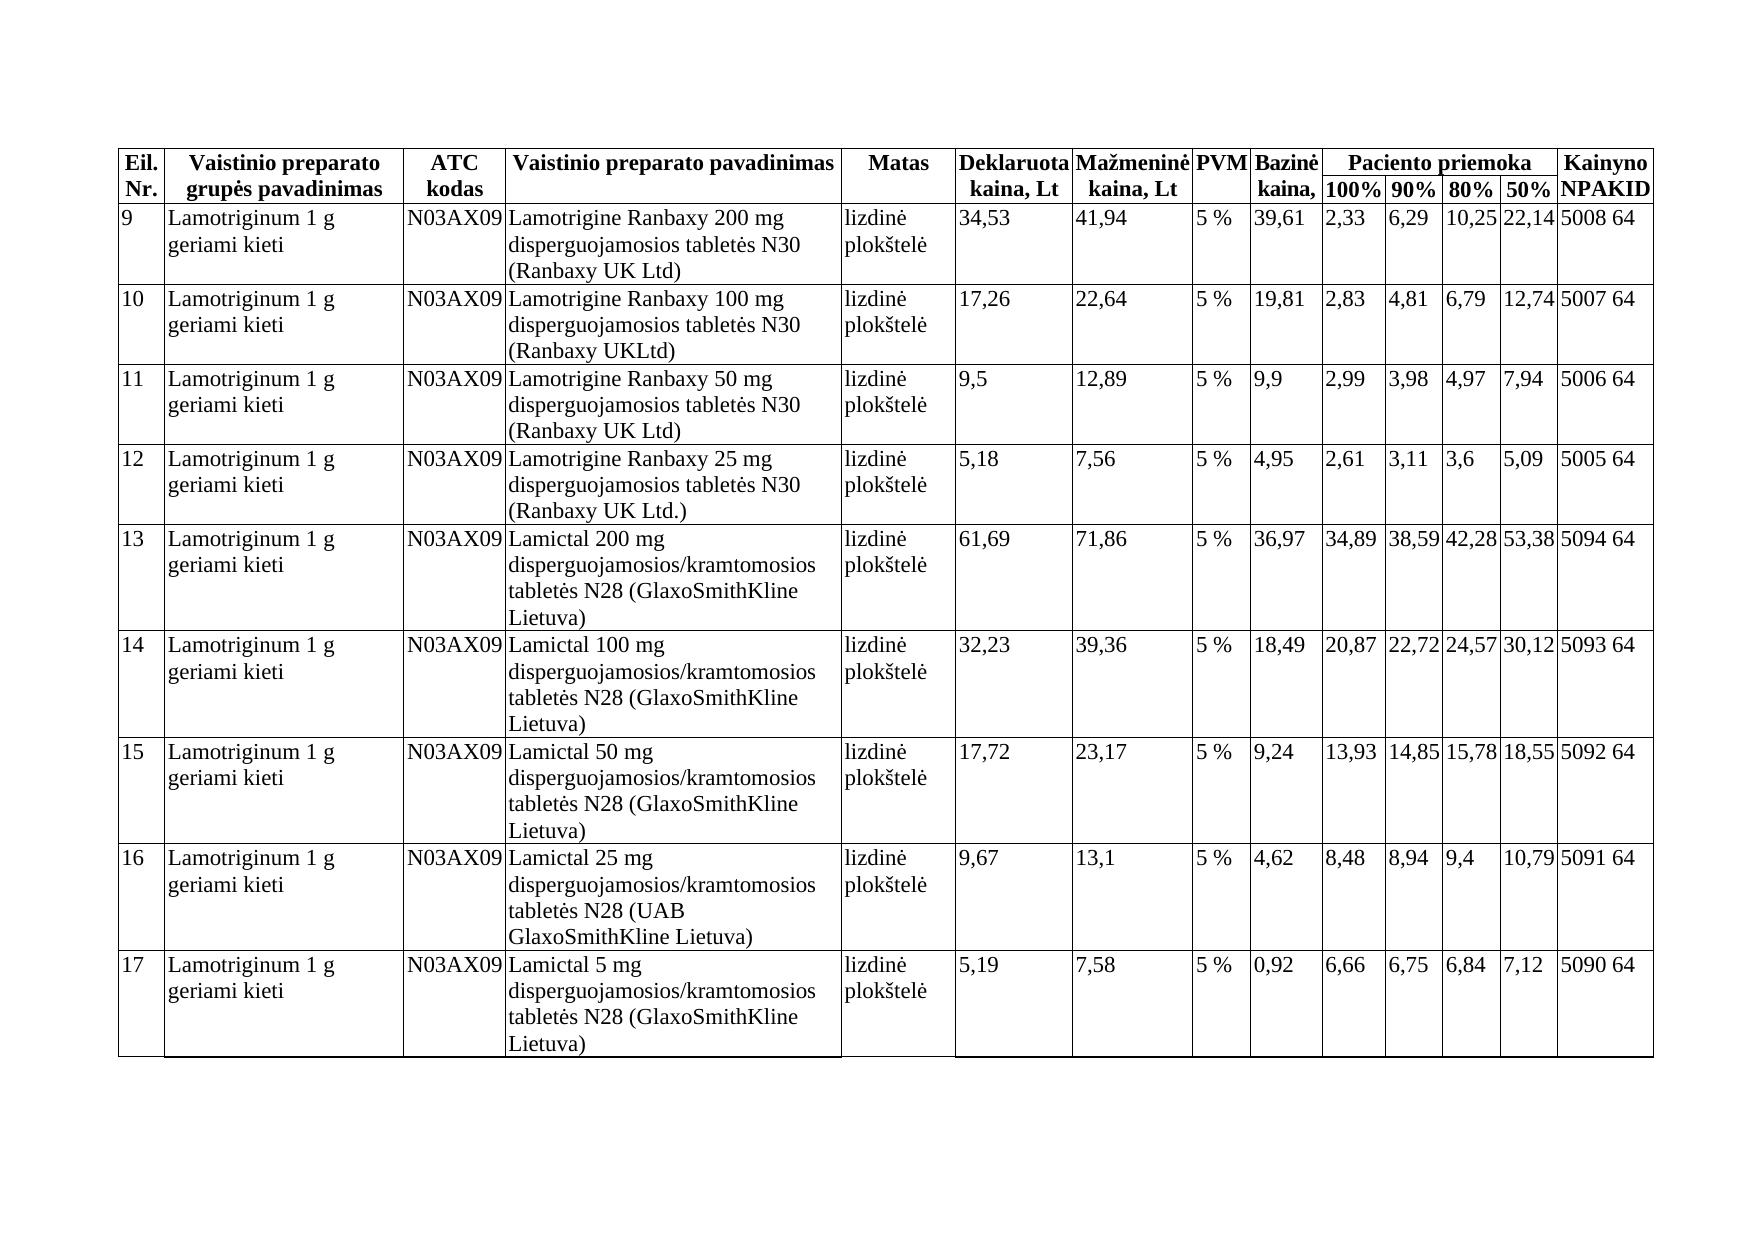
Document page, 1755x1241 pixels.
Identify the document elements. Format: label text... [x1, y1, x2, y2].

table_cell 5 % [1193, 951, 1250, 1056]
table_cell Lamotriginum 1 g geriami kieti [165, 631, 403, 737]
table_cell 41,94 [1073, 204, 1192, 283]
table_cell Lamictal 200 mg disperguojamosios/kramtomosios tabletės N28 (GlaxoSmithKline Lietuva) [506, 525, 841, 630]
table_cell 10,25 [1443, 204, 1500, 283]
table_cell 8,48 [1323, 844, 1385, 950]
table_cell 5094 64 [1558, 525, 1653, 630]
table_cell 5,19 [956, 951, 1072, 1056]
table_cell 5091 64 [1558, 844, 1653, 950]
table_cell 6,79 [1443, 285, 1500, 364]
table_cell 34,89 [1323, 525, 1385, 630]
table_cell 13 [119, 525, 164, 630]
table_cell 5 % [1193, 365, 1250, 444]
table_cell 9,4 [1443, 844, 1500, 950]
table_cell 5007 64 [1558, 285, 1653, 364]
table_cell 39,61 [1251, 204, 1322, 283]
table_cell 42,28 [1443, 525, 1500, 630]
table_cell lizdinė plokštelė [842, 525, 955, 630]
table_cell 17 [119, 951, 164, 1056]
table_cell 5 % [1193, 525, 1250, 630]
table_cell 9,5 [956, 365, 1072, 444]
table_header Paciento priemoka [1323, 149, 1557, 175]
table_cell 14 [119, 631, 164, 737]
table_cell 22,14 [1501, 204, 1557, 283]
table_cell 2,83 [1323, 285, 1385, 364]
table_cell 3,98 [1386, 365, 1442, 444]
table_header Bazinė kaina, Lt [1251, 149, 1322, 202]
table_cell 6,29 [1386, 204, 1442, 283]
table_cell 7,56 [1073, 445, 1192, 524]
table_cell 16 [119, 844, 164, 950]
table_cell Lamotriginum 1 g geriami kieti [165, 285, 403, 364]
table_cell 39,36 [1073, 631, 1192, 737]
table_cell 13,1 [1073, 844, 1192, 950]
table_cell 5,18 [956, 445, 1072, 524]
table_cell 19,81 [1251, 285, 1322, 364]
table_cell N03AX09 [404, 285, 505, 364]
table_cell Lamictal 25 mg disperguojamosios/kramtomosios tabletės N28 (UAB GlaxoSmithKline Lietuva) [506, 844, 841, 950]
table_cell lizdinė plokštelė [842, 738, 955, 843]
table_cell 4,62 [1251, 844, 1322, 950]
table_cell 6,84 [1443, 951, 1500, 1056]
table_cell Lamotriginum 1 g geriami kieti [165, 365, 403, 444]
table_header PVM [1193, 149, 1250, 202]
table_cell 17,72 [956, 738, 1072, 843]
table_header Eil. Nr. [119, 149, 164, 202]
table_cell 5006 64 [1558, 365, 1653, 444]
table_cell 7,58 [1073, 951, 1192, 1056]
table_cell 22,72 [1386, 631, 1442, 737]
table_cell 5 % [1193, 844, 1250, 950]
table_cell 7,94 [1501, 365, 1557, 444]
table_cell 71,86 [1073, 525, 1192, 630]
table_header Deklaruota kaina, Lt [956, 149, 1072, 202]
table_cell 5 % [1193, 738, 1250, 843]
table_cell 61,69 [956, 525, 1072, 630]
table_cell 9,24 [1251, 738, 1322, 843]
table_cell 15 [119, 738, 164, 843]
table_cell N03AX09 [404, 365, 505, 444]
table_cell lizdinė plokštelė [842, 204, 955, 283]
table_cell 12,74 [1501, 285, 1557, 364]
table_cell 12 [119, 445, 164, 524]
table_cell 11 [119, 365, 164, 444]
table_cell Lamotriginum 1 g geriami kieti [165, 738, 403, 843]
table_cell Lamictal 50 mg disperguojamosios/kramtomosios tabletės N28 (GlaxoSmithKline Lietuva) [506, 738, 841, 843]
table_cell lizdinė plokštelė [842, 445, 955, 524]
table_header Vaistinio preparato grupės pavadinimas [165, 149, 403, 202]
table_cell N03AX09 [404, 844, 505, 950]
table_cell Lamotrigine Ranbaxy 25 mg disperguojamosios tabletės N30 (Ranbaxy UK Ltd.) [506, 445, 841, 524]
table_cell 24,57 [1443, 631, 1500, 737]
table_cell 6,66 [1323, 951, 1385, 1056]
table_cell 30,12 [1501, 631, 1557, 737]
table_cell Lamictal 5 mg disperguojamosios/kramtomosios tabletės N28 (GlaxoSmithKline Lietuva) [506, 951, 841, 1056]
table_cell 7,12 [1501, 951, 1557, 1056]
table_cell 0,92 [1251, 951, 1322, 1056]
table_cell 9 [119, 204, 164, 283]
table_cell 5008 64 [1558, 204, 1653, 283]
table_header Mažmeninė kaina, Lt [1073, 149, 1192, 202]
table_cell lizdinė plokštelė [842, 285, 955, 364]
table_cell N03AX09 [404, 738, 505, 843]
table_cell 2,61 [1323, 445, 1385, 524]
table_cell Lamotrigine Ranbaxy 50 mg disperguojamosios tabletės N30 (Ranbaxy UK Ltd) [506, 365, 841, 444]
table_header Matas [842, 149, 955, 202]
table_cell 36,97 [1251, 525, 1322, 630]
table_cell 50% [1501, 176, 1557, 202]
table_header Kainyno NPAKID [1558, 149, 1653, 202]
table_cell Lamictal 100 mg disperguojamosios/kramtomosios tabletės N28 (GlaxoSmithKline Lietuva) [506, 631, 841, 737]
table_cell 3,11 [1386, 445, 1442, 524]
table_cell 2,33 [1323, 204, 1385, 283]
table_cell 5 % [1193, 445, 1250, 524]
table_cell 9,9 [1251, 365, 1322, 444]
table_cell 53,38 [1501, 525, 1557, 630]
table_cell 18,55 [1501, 738, 1557, 843]
table_cell 5005 64 [1558, 445, 1653, 524]
table_cell 80% [1443, 176, 1500, 202]
table_cell Lamotriginum 1 g geriami kieti [165, 951, 403, 1056]
table_cell N03AX09 [404, 525, 505, 630]
table_cell Lamotriginum 1 g geriami kieti [165, 445, 403, 524]
table_cell N03AX09 [404, 204, 505, 283]
table_cell 17,26 [956, 285, 1072, 364]
table_cell lizdinė plokštelė [842, 631, 955, 737]
table_cell 18,49 [1251, 631, 1322, 737]
table_cell lizdinė plokštelė [842, 844, 955, 950]
table_cell 4,81 [1386, 285, 1442, 364]
table_cell 4,95 [1251, 445, 1322, 524]
table_cell 5 % [1193, 285, 1250, 364]
table_cell 20,87 [1323, 631, 1385, 737]
table_cell 34,53 [956, 204, 1072, 283]
table_cell 5090 64 [1558, 951, 1653, 1056]
table_cell lizdinė plokštelė [842, 365, 955, 444]
table_cell Lamotriginum 1 g geriami kieti [165, 525, 403, 630]
table_cell 14,85 [1386, 738, 1442, 843]
table_cell 12,89 [1073, 365, 1192, 444]
table_header Vaistinio preparato pavadinimas [506, 149, 841, 202]
table_cell 10,79 [1501, 844, 1557, 950]
table_cell N03AX09 [404, 445, 505, 524]
table_cell 38,59 [1386, 525, 1442, 630]
table_cell 15,78 [1443, 738, 1500, 843]
table_cell lizdinė plokštelė [842, 951, 955, 1056]
table_cell 9,67 [956, 844, 1072, 950]
table_cell N03AX09 [404, 631, 505, 737]
table_cell 2,99 [1323, 365, 1385, 444]
table_cell 6,75 [1386, 951, 1442, 1056]
table_cell N03AX09 [404, 951, 505, 1056]
table_cell Lamotriginum 1 g geriami kieti [165, 204, 403, 283]
table_cell Lamotrigine Ranbaxy 100 mg disperguojamosios tabletės N30 (Ranbaxy UKLtd) [506, 285, 841, 364]
table_cell Lamotriginum 1 g geriami kieti [165, 844, 403, 950]
table_cell 5 % [1193, 204, 1250, 283]
table_cell 32,23 [956, 631, 1072, 737]
table_cell 23,17 [1073, 738, 1192, 843]
table_cell 13,93 [1323, 738, 1385, 843]
table_cell 5093 64 [1558, 631, 1653, 737]
table_cell 5 % [1193, 631, 1250, 737]
table_cell 5092 64 [1558, 738, 1653, 843]
table_cell 3,6 [1443, 445, 1500, 524]
table_cell 4,97 [1443, 365, 1500, 444]
table_cell 5,09 [1501, 445, 1557, 524]
table_cell Lamotrigine Ranbaxy 200 mg disperguojamosios tabletės N30 (Ranbaxy UK Ltd) [506, 204, 841, 283]
table_cell 22,64 [1073, 285, 1192, 364]
table_header ATC kodas [404, 149, 505, 202]
table_cell 100% [1323, 176, 1385, 202]
table_cell 90% [1386, 176, 1442, 202]
table_cell 8,94 [1386, 844, 1442, 950]
table_cell 10 [119, 285, 164, 364]
